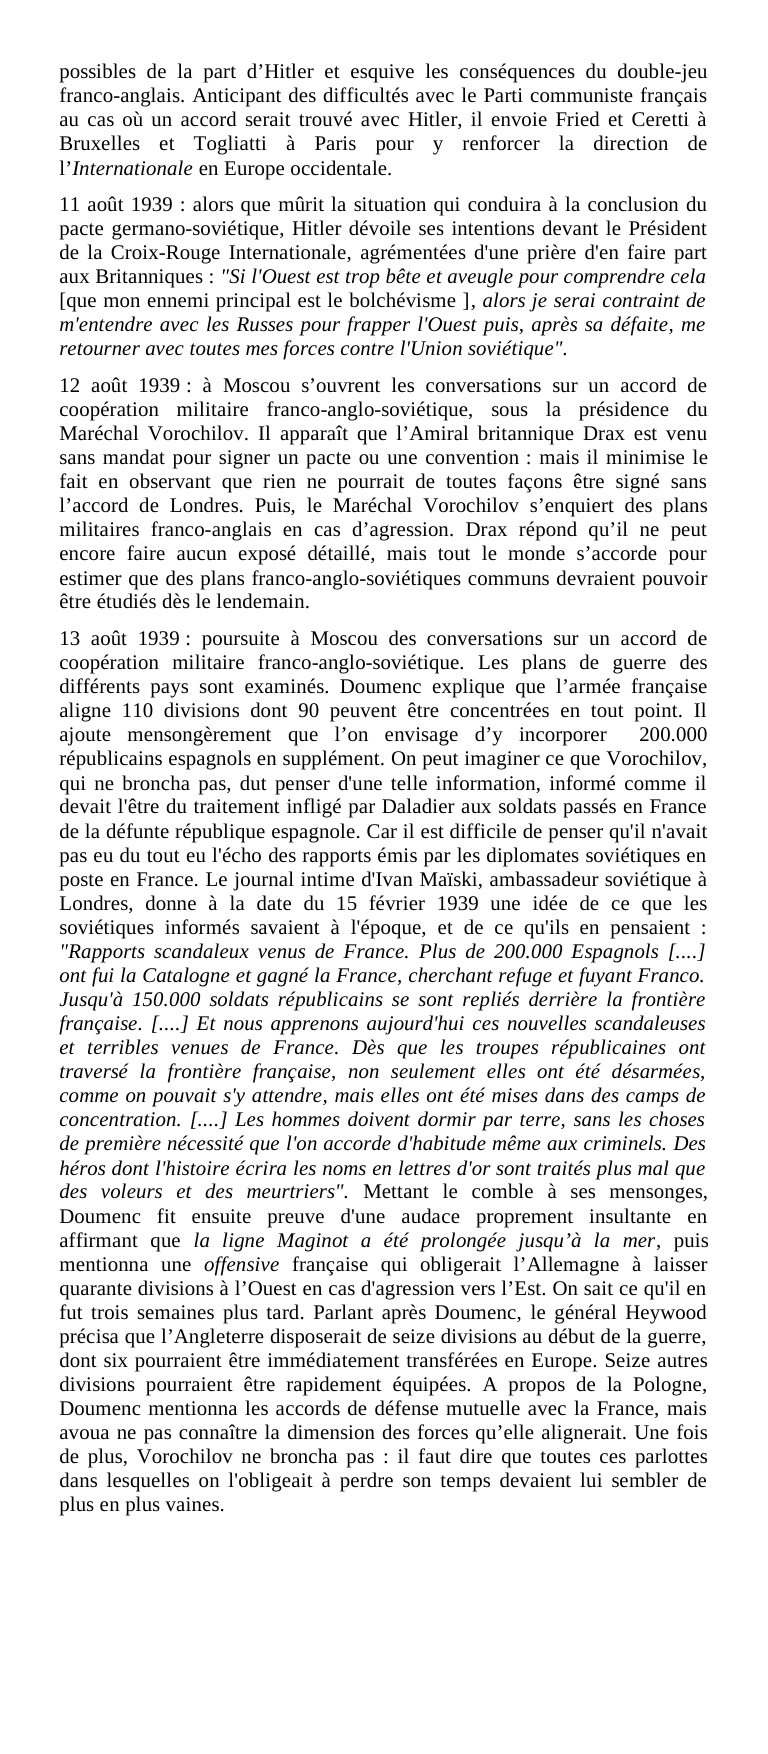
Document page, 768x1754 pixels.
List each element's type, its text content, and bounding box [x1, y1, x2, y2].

text 13 août 1939 : poursuite à Moscou des conversations sur un accord de coopération militaire franco-anglo-soviétique. Les plans de guerre des différents pays sont examinés. Doumenc explique que l’armée française aligne 110 divisions dont 90 peuvent être concentrées en tout point. Il ajoute mensongèrement que l’on envisage d’y incorporer 200.000 républicains espagnols en supplément. On peut imaginer ce que Vorochilov, qui ne broncha pas, dut penser d'une telle information, informé comme il devait l'être du traitement infligé par Daladier aux soldats passés en France de la défunte république espagnole. Car il est difficile de penser qu'il n'avait pas eu du tout eu l'écho des rapports émis par les diplomates soviétiques en poste en France. Le journal intime d'Ivan Maïski, ambassadeur soviétique à Londres, donne à la date du 15 février 1939 une idée de ce que les soviétiques informés savaient à l'époque, et de ce qu'ils en pensaient : "Rapports scandaleux venus de France. Plus de 200.000 Espagnols [....] ont fui la Catalogne et gagné la France, cherchant refuge et fuyant Franco. Jusqu'à 150.000 soldats républicains se sont repliés derrière la frontière française. [....] Et nous apprenons aujourd'hui ces nouvelles scandaleuses et terribles venues de France. Dès que les troupes républicaines ont traversé la frontière française, non seulement elles ont été désarmées, comme on pouvait s'y attendre, mais elles ont été mises dans des camps de concentration. [....] Les hommes doivent dormir par terre, sans les choses de première nécessité que l'on accorde d'habitude même aux criminels. Des héros dont l'histoire écrira les noms en lettres d'or sont traités plus mal que des voleurs et des meurtriers". Mettant le comble à ses mensonges, Doumenc fit ensuite preuve d'une audace proprement insultante en affirmant que la ligne Maginot a été prolongée jusqu’à la mer, puis mentionna une offensive française qui obligerait l’Allemagne à laisser quarante divisions à l’Ouest en cas d'agression vers l’Est. On sait ce qu'il en fut trois semaines plus tard. Parlant après Doumenc, le général Heywood précisa que l’Angleterre disposerait de seize divisions au début de la guerre, dont six pourraient être immédiatement transférées en Europe. Seize autres divisions pourraient être rapidement équipées. A propos de la Pologne, Doumenc mentionna les accords de défense mutuelle avec la France, mais avoua ne pas connaître la dimension des forces qu’elle alignerait. Une fois de plus, Vorochilov ne broncha pas : il faut dire que toutes ces parlottes dans lesquelles on l'obligeait à perdre son temps devaient lui sembler de plus en plus vaines. [59, 626, 709, 1516]
text 12 août 1939 : à Moscou s’ouvrent les conversations sur un accord de coopération militaire franco-anglo-soviétique, sous la présidence du Maréchal Vorochilov. Il apparaît que l’Amiral britannique Drax est venu sans mandat pour signer un pacte ou une convention : mais il minimise le fait en observant que rien ne pourrait de toutes façons être signé sans l’accord de Londres. Puis, le Maréchal Vorochilov s’enquiert des plans militaires franco-anglais en cas d’agression. Drax répond qu’il ne peut encore faire aucun exposé détaillé, mais tout le monde s’accorde pour estimer que des plans franco-anglo-soviétiques communs devraient pouvoir être étudiés dès le lendemain. [59, 373, 709, 613]
text 11 août 1939 : alors que mûrit la situation qui conduira à la conclusion du pacte germano-soviétique, Hitler dévoile ses intentions devant le Président de la Croix-Rouge Internationale, agrémentées d'une prière d'en faire part aux Britanniques : "Si l'Ouest est trop bête et aveugle pour comprendre cela [que mon ennemi principal est le bolchévisme ], alors je serai contraint de m'entendre avec les Russes pour frapper l'Ouest puis, après sa défaite, me retourner avec toutes mes forces contre l'Union soviétique". [59, 192, 709, 360]
text possibles de la part d’Hitler et esquive les conséquences du double-jeu franco-anglais. Anticipant des difficultés avec le Parti communiste français au cas où un accord serait trouvé avec Hitler, il envoie Fried et Ceretti à Bruxelles et Togliatti à Paris pour y renforcer la direction de l’Internationale en Europe occidentale. [59, 59, 709, 179]
